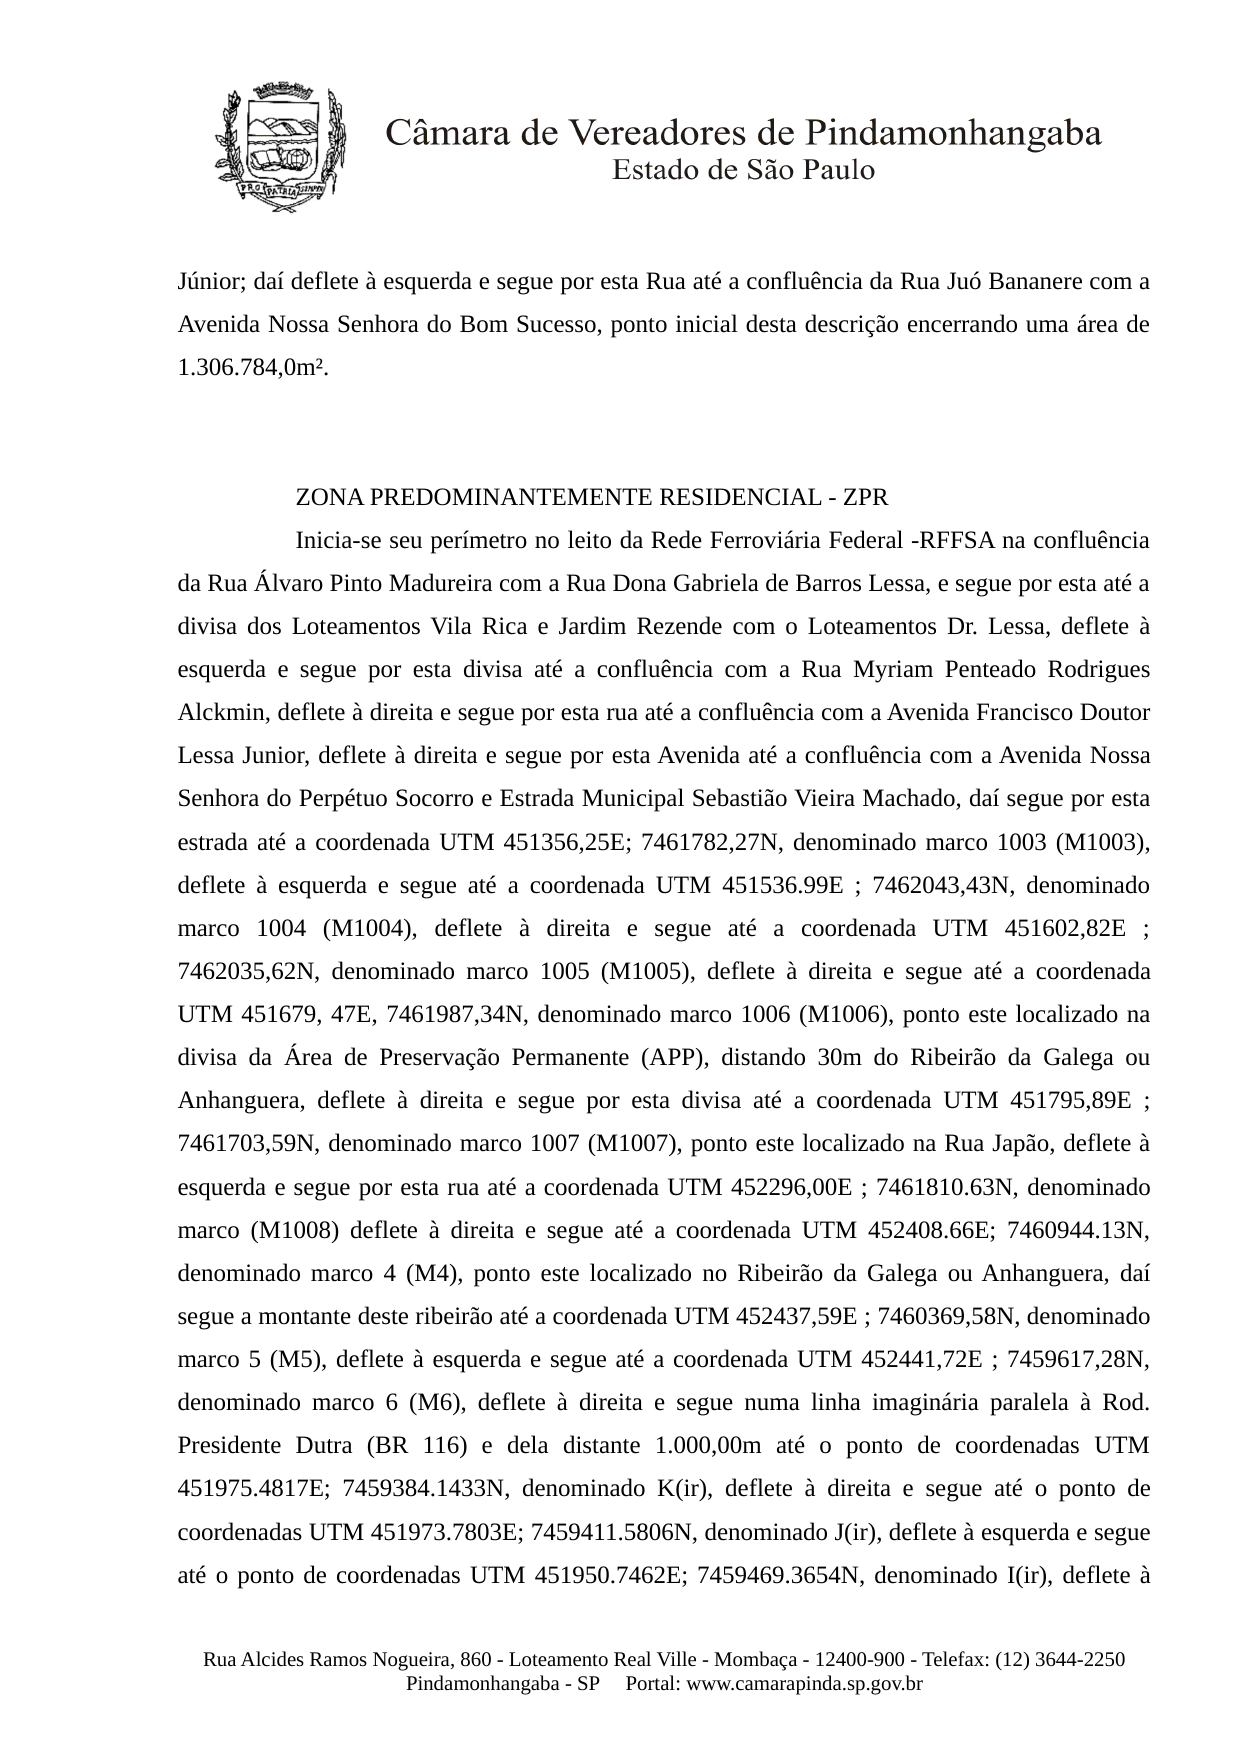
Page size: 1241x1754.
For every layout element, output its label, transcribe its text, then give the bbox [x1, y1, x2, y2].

text Inicia-se seu perímetro no leito da Rede Ferroviária Federal -RFFSA na confluência da Rua Álvaro Pinto Madureira com a Rua Dona Gabriela de Barros Lessa, e segue por esta até a divisa dos Loteamentos Vila Rica e Jardim Rezende com o Loteamentos Dr. Lessa, deflete à esquerda e segue por esta divisa até a confluência com a Rua Myriam Penteado Rodrigues Alckmin, deflete à direita e segue por esta rua até a confluência com a Avenida Francisco Doutor Lessa Junior, deflete à direita e segue por esta Avenida até a confluência com a Avenida Nossa Senhora do Perpétuo Socorro e Estrada Municipal Sebastião Vieira Machado, daí segue por esta estrada até a coordenada UTM 451356,25E; 7461782,27N, denominado marco 1003 (M1003), deflete à esquerda e segue até a coordenada UTM 451536.99E ; 7462043,43N, denominado marco 1004 (M1004), deflete à direita e segue até a coordenada UTM 451602,82E ; 7462035,62N, denominado marco 1005 (M1005), deflete à direita e segue até a coordenada UTM 451679, 47E, 7461987,34N, denominado marco 1006 (M1006), ponto este localizado na divisa da Área de Preservação Permanente (APP), distando 30m do Ribeirão da Galega ou Anhanguera, deflete à direita e segue por esta divisa até a coordenada UTM 451795,89E ; 7461703,59N, denominado marco 1007 (M1007), ponto este localizado na Rua Japão, deflete à esquerda e segue por esta rua até a coordenada UTM 452296,00E ; 7461810.63N, denominado marco (M1008) deflete à direita e segue até a coordenada UTM 452408.66E; 7460944.13N, denominado marco 4 (M4), ponto este localizado no Ribeirão da Galega ou Anhanguera, daí segue a montante deste ribeirão até a coordenada UTM 452437,59E ; 7460369,58N, denominado marco 5 (M5), deflete à esquerda e segue até a coordenada UTM 452441,72E ; 7459617,28N, denominado marco 6 (M6), deflete à direita e segue numa linha imaginária paralela à Rod. Presidente Dutra (BR 116) e dela distante 1.000,00m até o ponto de coordenadas UTM 451975.4817E; 7459384.1433N, denominado K(ir), deflete à direita e segue até o ponto de coordenadas UTM 451973.7803E; 7459411.5806N, denominado J(ir), deflete à esquerda e segue até o ponto de coordenadas UTM 451950.7462E; 7459469.3654N, denominado I(ir), deflete à [177, 525, 1152, 1588]
text ZONA PREDOMINANTEMENTE RESIDENCIAL - ZPR [177, 482, 1152, 510]
picture [193, 68, 1135, 228]
text Júnior; daí deflete à esquerda e segue por esta Rua até a confluência da Rua Juó Bananere com a Avenida Nossa Senhora do Bom Sucesso, ponto inicial desta descrição encerrando uma área de 1.306.784,0m². [177, 266, 1152, 381]
